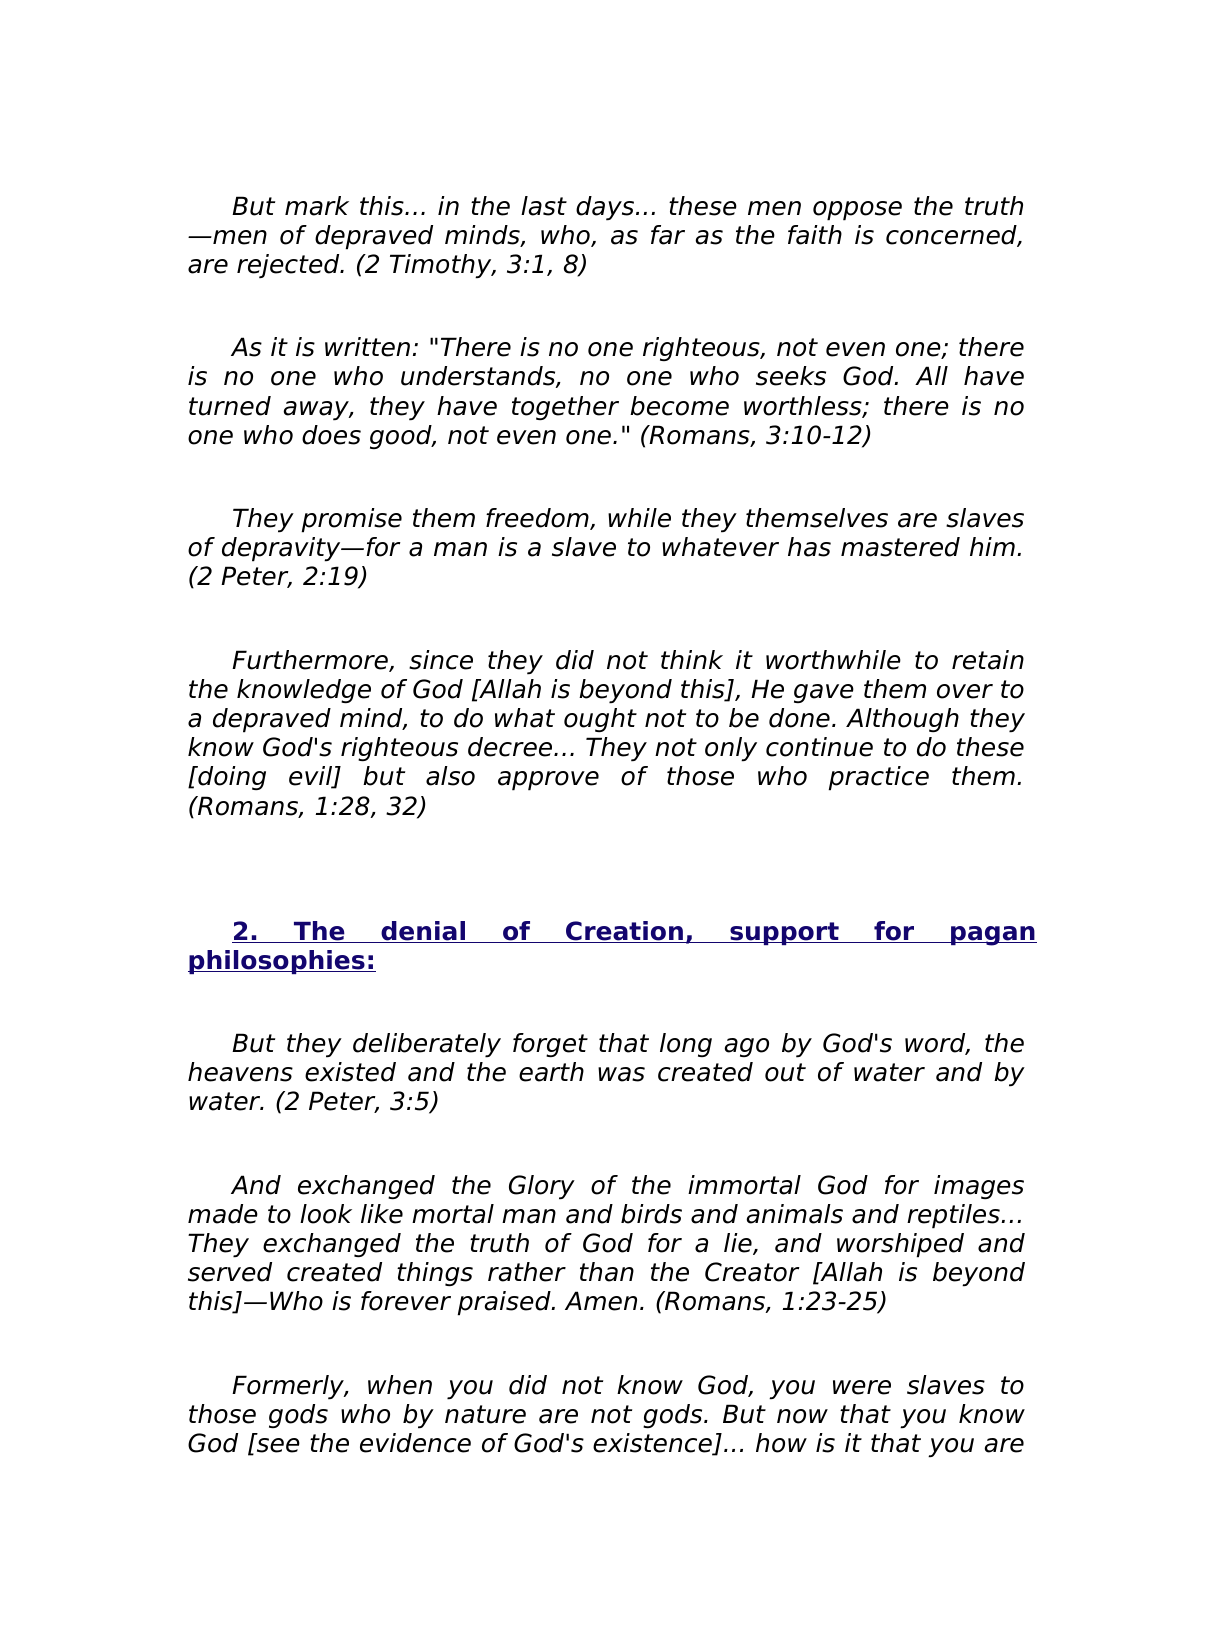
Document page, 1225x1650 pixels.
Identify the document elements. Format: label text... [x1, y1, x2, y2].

text Formerly, when you did not know God, you were slaves to those gods who by nature are not gods. But now that you know God [see the evidence of God's existence]... how is it that you are [187, 1371, 1026, 1458]
text And exchanged the Glory of the immortal God for images made to look like mortal man and birds and animals and reptiles... They exchanged the truth of God for a lie, and worshiped and served created things rather than the Creator [Allah is beyond this]—Who is forever praised. Amen. (Romans, 1:23-25) [187, 1171, 1026, 1317]
text But mark this... in the last days... these men oppose the truth—men of depraved minds, who, as far as the faith is concerned, are rejected. (2 Timothy, 3:1, 8) [187, 192, 1026, 279]
text Furthermore, since they did not think it worthwhile to retain the knowledge of God [Allah is beyond this], He gave them over to a depraved mind, to do what ought not to be done. Although they know God's righteous decree... They not only continue to do these [doing evil] but also approve of those who practice them. (Romans, 1:28, 32) [187, 646, 1026, 821]
text But they deliberately forget that long ago by God's word, the heavens existed and the earth was created out of water and by water. (2 Peter, 3:5) [187, 1029, 1026, 1117]
text 2. The denial of Creation, support for pagan philosophies: [187, 917, 1037, 975]
text They promise them freedom, while they themselves are slaves of depravity—for a man is a slave to whatever has mastered him. (2 Peter, 2:19) [187, 504, 1026, 592]
text As it is written: "There is no one righteous, not even one; there is no one who understands, no one who seeks God. All have turned away, they have together become worthless; there is no one who does good, not even one." (Romans, 3:10-12) [187, 333, 1026, 450]
